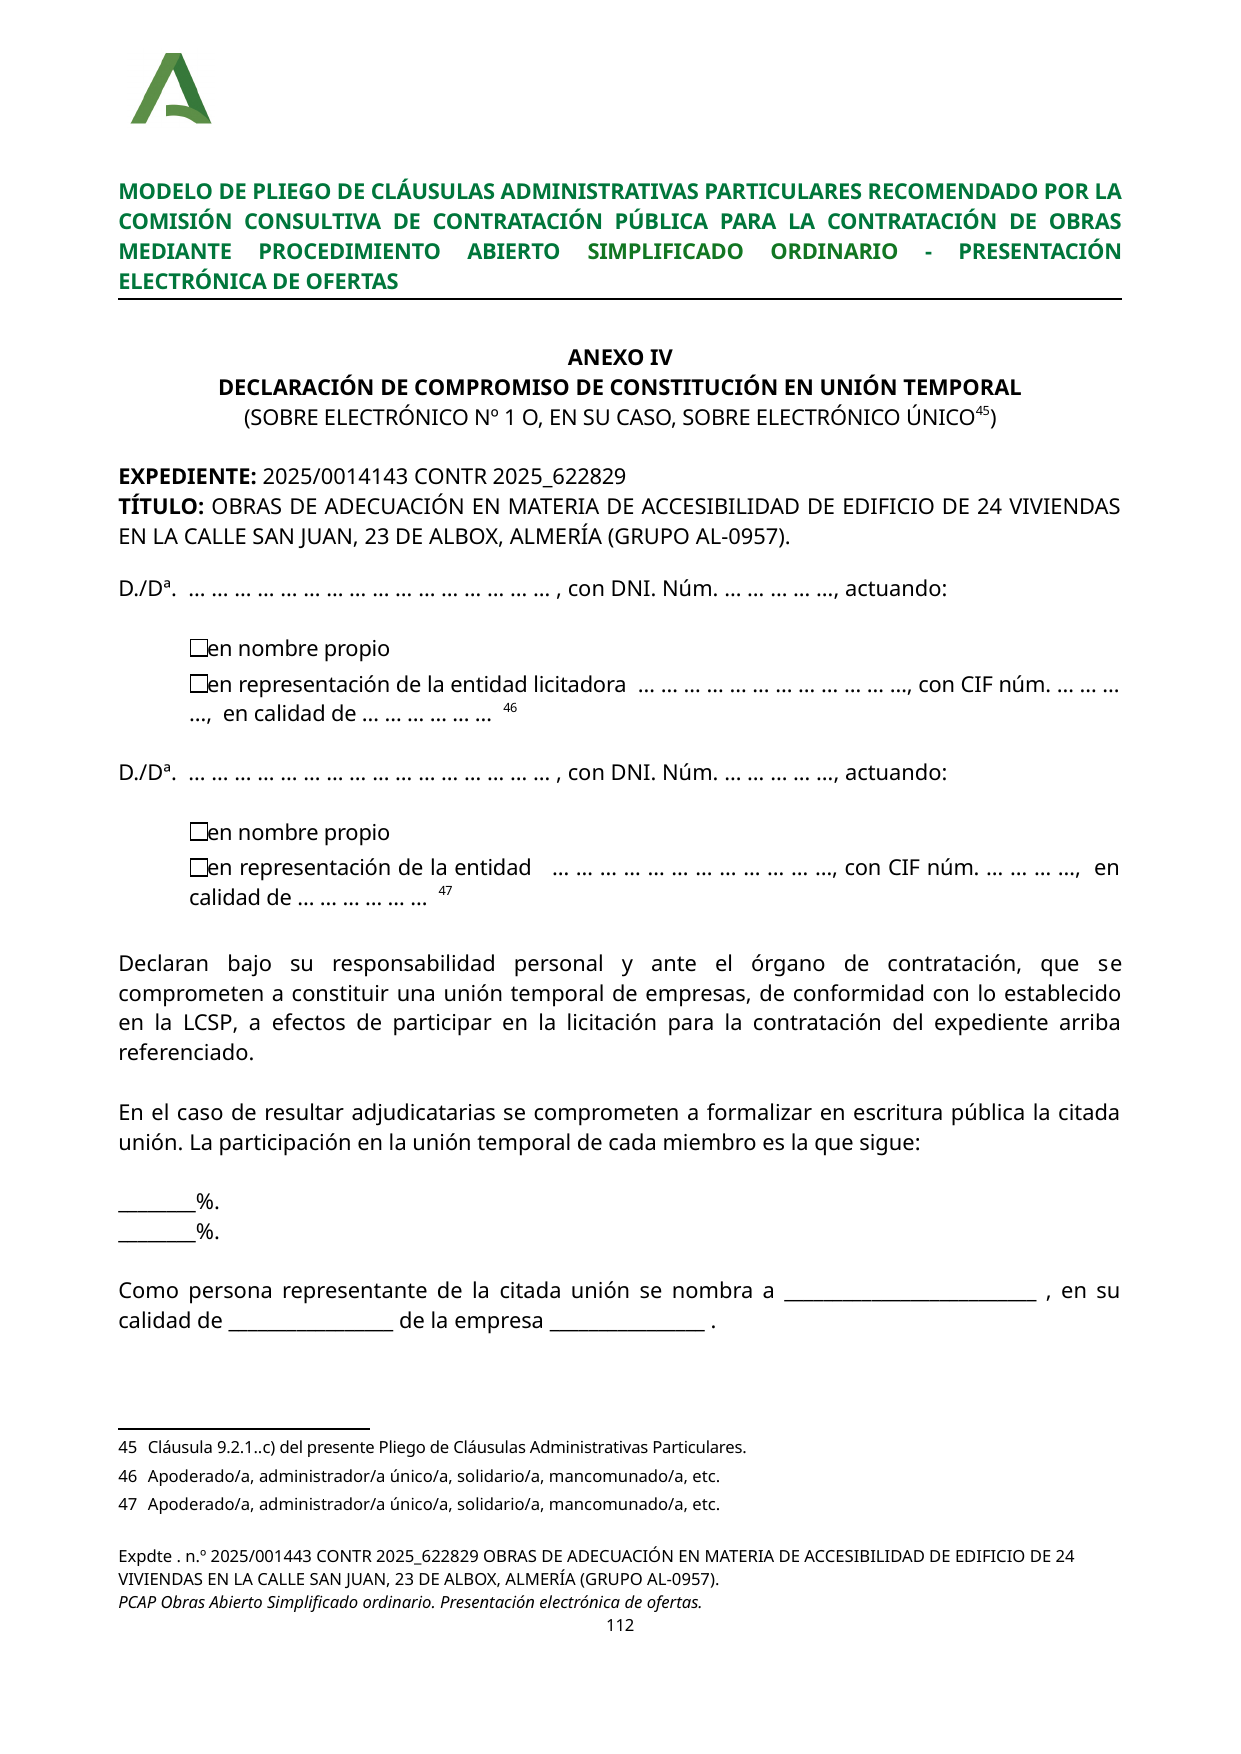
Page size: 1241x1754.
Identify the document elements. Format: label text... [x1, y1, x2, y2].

text EXPEDIENTE: 2025/0014143 CONTR 2025_622829 [118, 461, 1122, 491]
text Apoderado/a, administrador/a único/a, solidario/a, mancomunado/a, etc. [118, 1493, 1122, 1516]
text ANEXO IV [118, 342, 1122, 372]
text D./Dª. … … … … … … … … … … … … … … … … , con DNI. Núm. … … … … …, actuando: [118, 757, 1122, 787]
text ________%. [118, 1186, 1122, 1216]
text TÍTULO: OBRAS DE ADECUACIÓN EN MATERIA DE ACCESIBILIDAD DE EDIFICIO DE 24 VIVIENDAS EN LA CALLE SAN JUAN, 23 DE ALBOX, ALMERÍA (GRUPO AL-0957). [118, 491, 1122, 551]
text en nombre propio [189, 817, 1122, 846]
text en representación de la entidad … … … … … … … … … … … …, con CIF núm. … … … …, en calidad de … … … … … … [189, 852, 1122, 912]
text Apoderado/a, administrador/a único/a, solidario/a, mancomunado/a, etc. [118, 1464, 1122, 1487]
text en representación de la entidad licitadora … … … … … … … … … … … …, con CIF núm. … … … …, en calidad de … … … … … … [189, 669, 1122, 728]
text Declaran bajo su responsabilidad personal y ante el órgano de contratación, que se comprometen a constituir una unión temporal de empresas, de conformidad con lo establecido en la LCSP, a efectos de participar en la licitación para la contratación del expediente arriba referenciado. [118, 948, 1122, 1067]
picture [127, 48, 216, 128]
text D./Dª. … … … … … … … … … … … … … … … … , con DNI. Núm. … … … … …, actuando: [118, 573, 1122, 603]
text MODELO DE PLIEGO DE CLÁUSULAS ADMINISTRATIVAS PARTICULARES RECOMENDADO POR LA COMISIÓN CONSULTIVA DE CONTRATACIÓN PÚBLICA PARA LA CONTRATACIÓN DE OBRAS MEDIANTE PROCEDIMIENTO ABIERTO SIMPLIFICADO ORDINARIO - PRESENTACIÓN ELECTRÓNICA DE OFERTAS [118, 176, 1122, 298]
text Cláusula 9.2.1..c) del presente Pliego de Cláusulas Administrativas Particulares. [118, 1436, 1122, 1458]
text Como persona representante de la citada unión se nombra a __________________________ , en su calidad de _________________ de la empresa ________________ . [118, 1276, 1122, 1335]
text (SOBRE ELECTRÓNICO Nº 1 O, EN SU CASO, SOBRE ELECTRÓNICO ÚNICO) [118, 402, 1122, 431]
text en nombre propio [189, 633, 1122, 663]
text DECLARACIÓN DE COMPROMISO DE CONSTITUCIÓN EN UNIÓN TEMPORAL [118, 372, 1122, 402]
text En el caso de resultar adjudicatarias se comprometen a formalizar en escritura pública la citada unión. La participación en la unión temporal de cada miembro es la que sigue: [118, 1097, 1122, 1156]
text ________%. [118, 1216, 1122, 1246]
